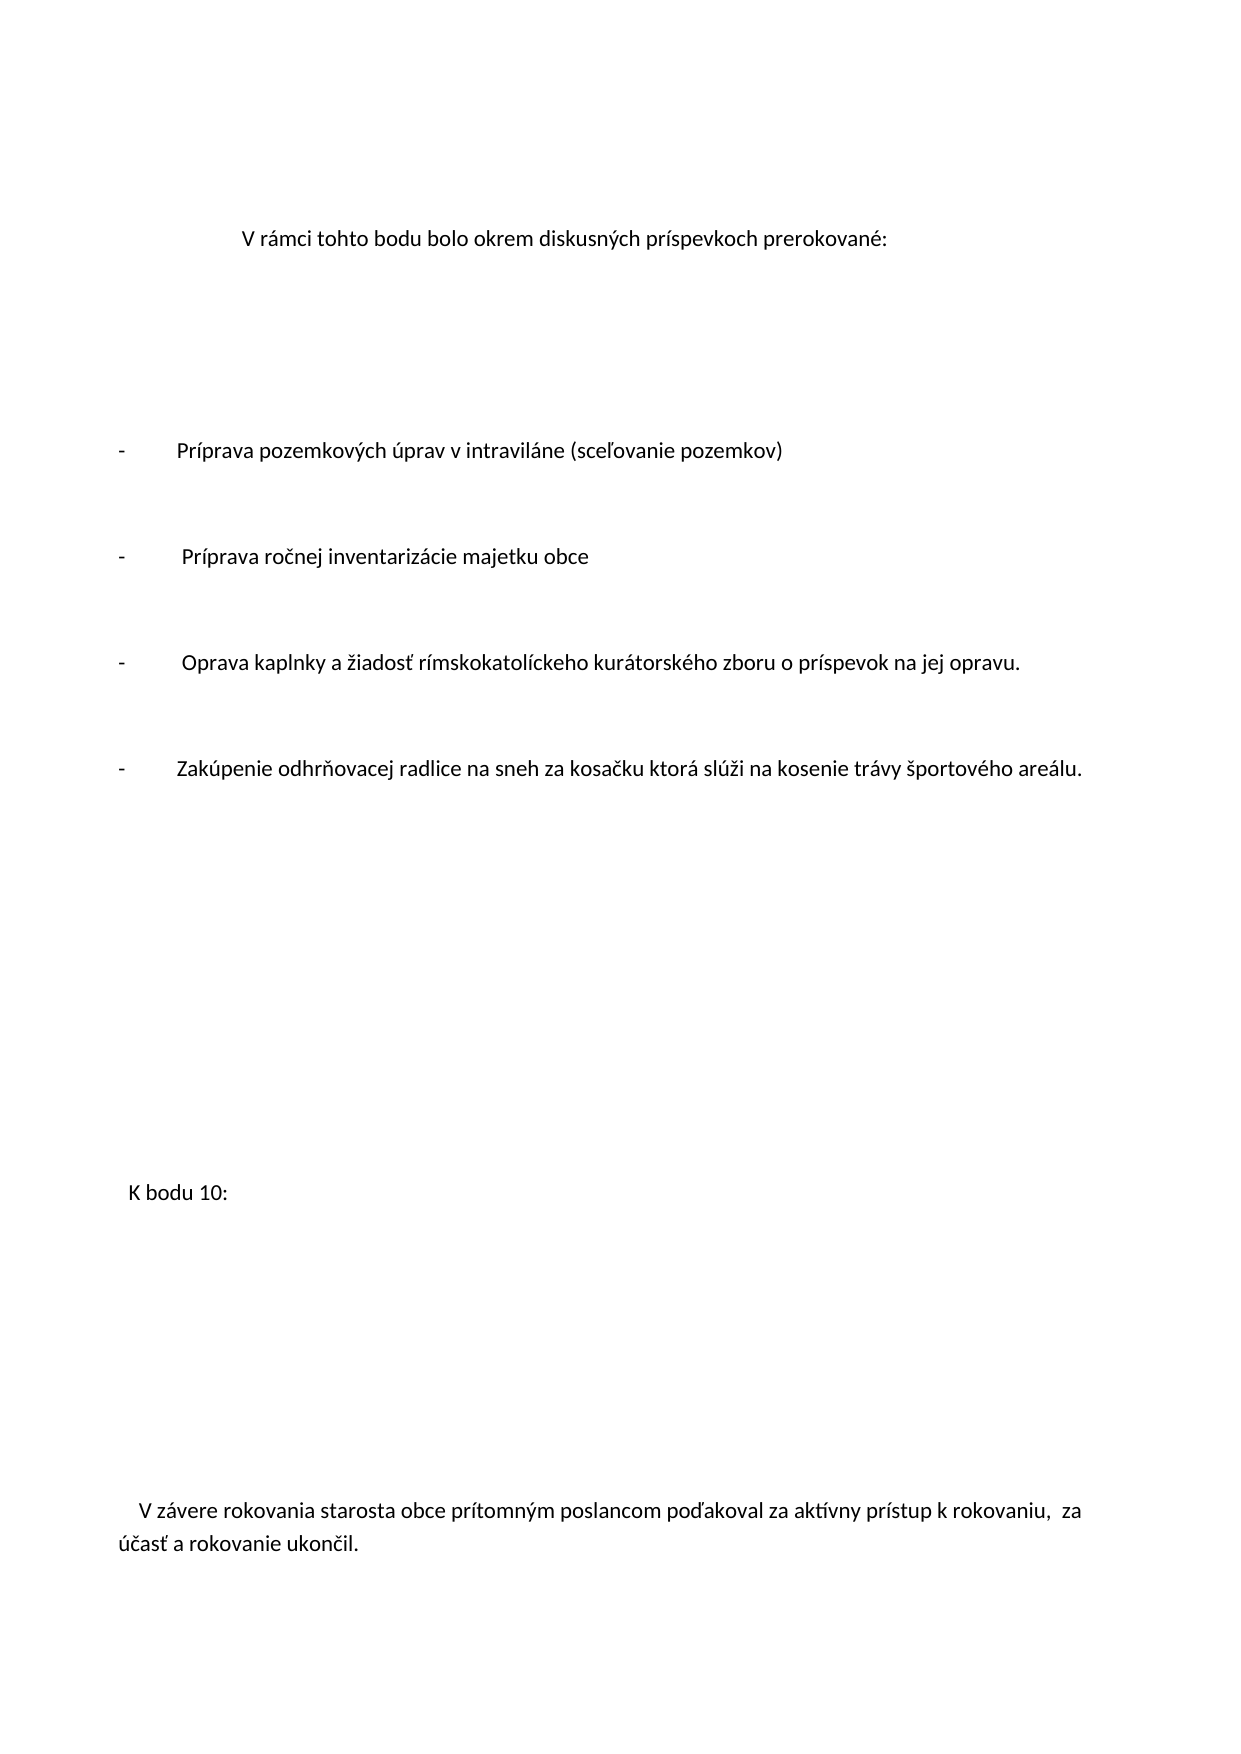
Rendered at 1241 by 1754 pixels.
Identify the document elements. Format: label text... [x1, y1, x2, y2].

text - Príprava pozemkových úprav v intraviláne (sceľovanie pozemkov) [118, 436, 1122, 464]
text K bodu 10: [118, 1178, 1122, 1207]
text - Zakúpenie odhrňovacej radlice na sneh za kosačku ktorá slúži na kosenie trávy športového areálu. [118, 754, 1122, 782]
text V rámci tohto bodu bolo okrem diskusných príspevkoch prerokované: [118, 224, 1122, 252]
text - Príprava ročnej inventarizácie majetku obce [118, 542, 1122, 570]
text - Oprava kaplnky a žiadosť rímskokatolíckeho kurátorského zboru o príspevok na jej opravu. [118, 648, 1122, 676]
text V závere rokovania starosta obce prítomným poslancom poďakoval za aktívny prístup k rokovaniu, za účasť a rokovanie ukončil. [118, 1497, 1122, 1557]
